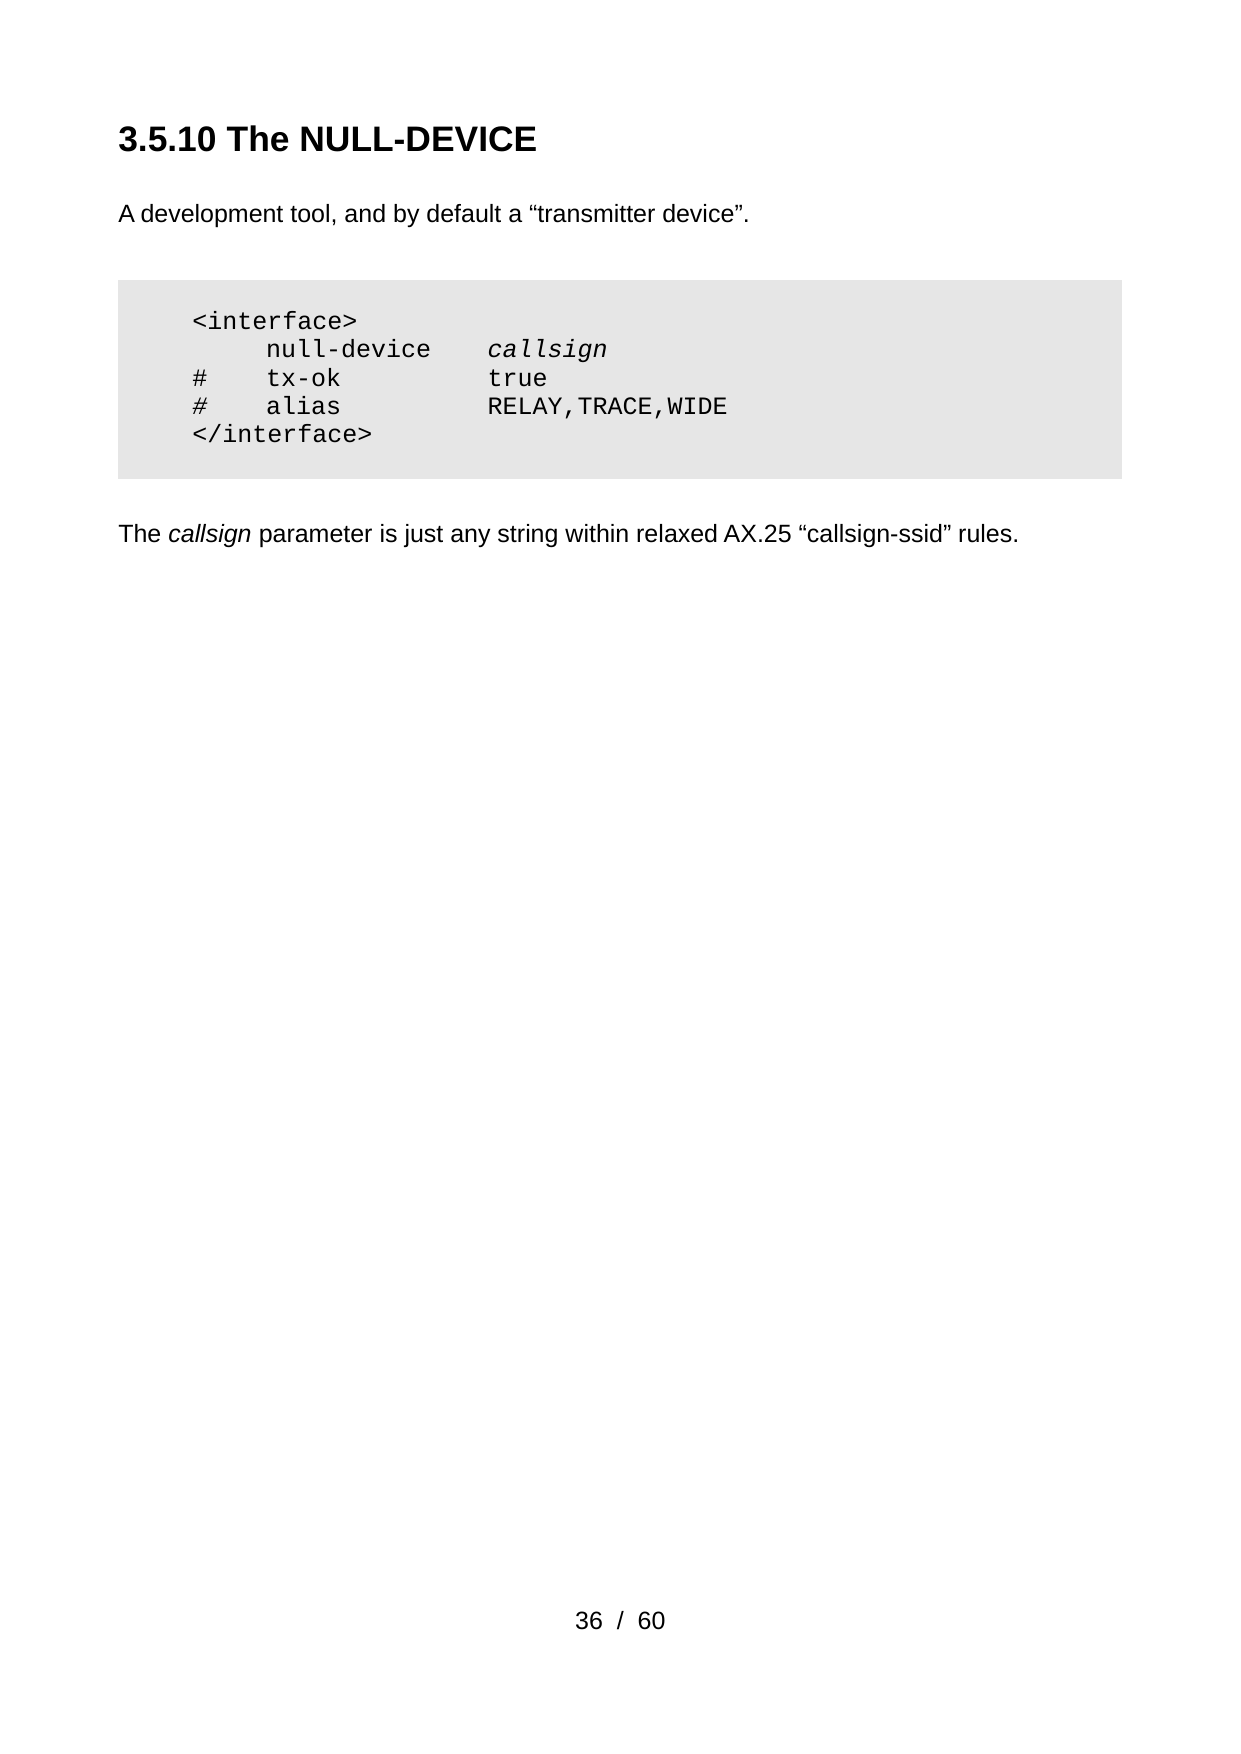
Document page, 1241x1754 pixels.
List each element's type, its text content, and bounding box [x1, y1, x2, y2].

text # tx-ok true [118, 365, 1122, 394]
text # alias RELAY,TRACE,WIDE [118, 394, 1122, 422]
text null-device callsign [118, 337, 1122, 365]
text </interface> [118, 422, 1122, 450]
subtitle The NULL-DEVICE [118, 118, 1122, 159]
text A development tool, and by default a “transmitter device”. [118, 199, 1122, 228]
text <interface> [118, 309, 1122, 337]
text The callsign parameter is just any string within relaxed AX.25 “callsign-ssid” rules. [118, 519, 1122, 548]
